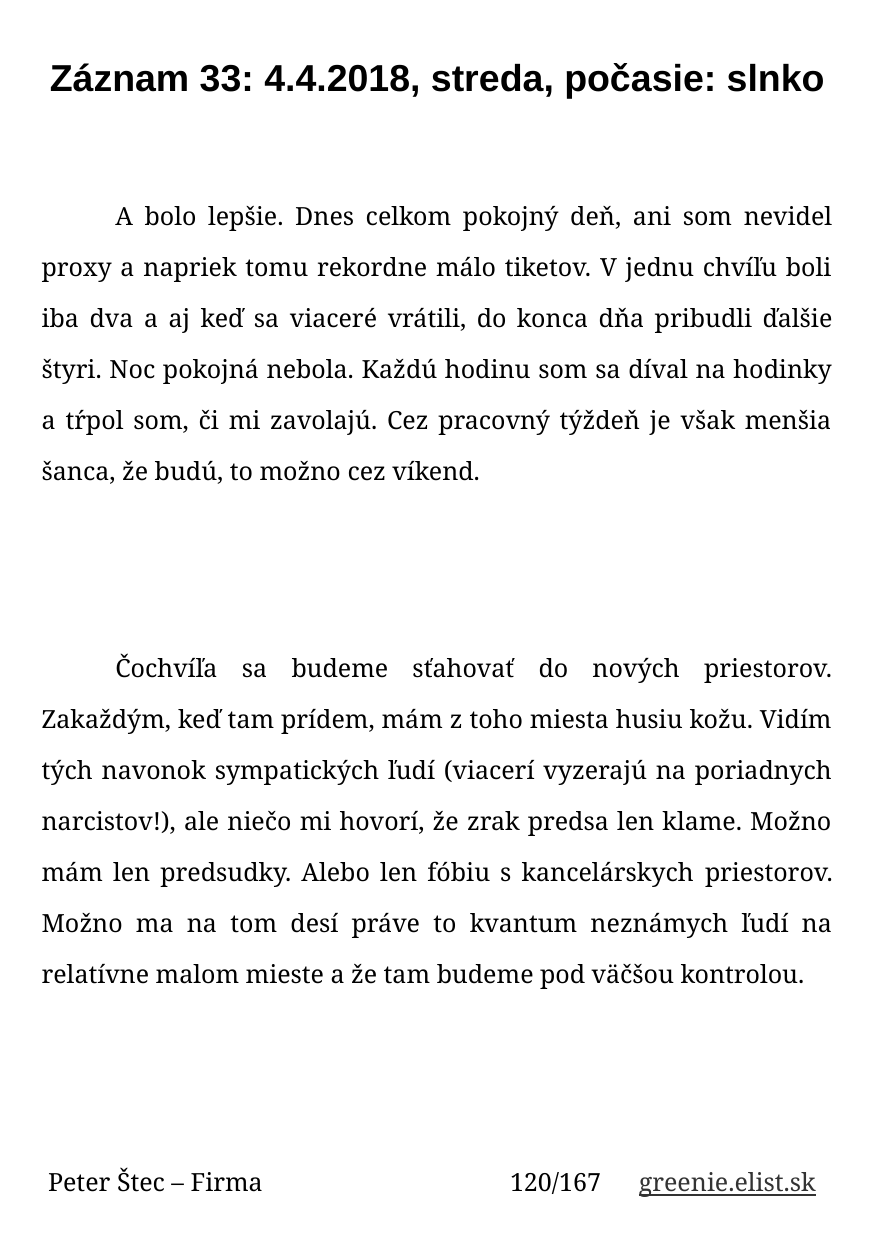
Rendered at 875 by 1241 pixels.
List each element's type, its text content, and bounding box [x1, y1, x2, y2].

text A bolo lepšie. Dnes celkom pokojný deň, ani som nevidel proxy a napriek tomu rekordne málo tiketov. V jednu chvíľu boli iba dva a aj keď sa viaceré vrátili, do konca dňa pribudli ďalšie štyri. Noc pokojná nebola. Každú hodinu som sa díval na hodinky a tŕpol som, či mi zavolajú. Cez pracovný týždeň je však menšia šanca, že budú, to možno cez víkend. [41, 199, 833, 488]
subtitle Záznam 33: 4.4.2018, streda, počasie: slnko [41, 56, 833, 99]
text Čochvíľa sa budeme sťahovať do nových priestorov. Zakaždým, keď tam prídem, mám z toho miesta husiu kožu. Vidím tých navonok sympatických ľudí (viacerí vyzerajú na poriadnych narcistov!), ale niečo mi hovorí, že zrak predsa len klame. Možno mám len predsudky. Alebo len fóbiu s kancelárskych priestorov. Možno ma na tom desí práve to kvantum neznámych ľudí na relatívne malom mieste a že tam budeme pod väčšou kontrolou. [41, 651, 833, 991]
